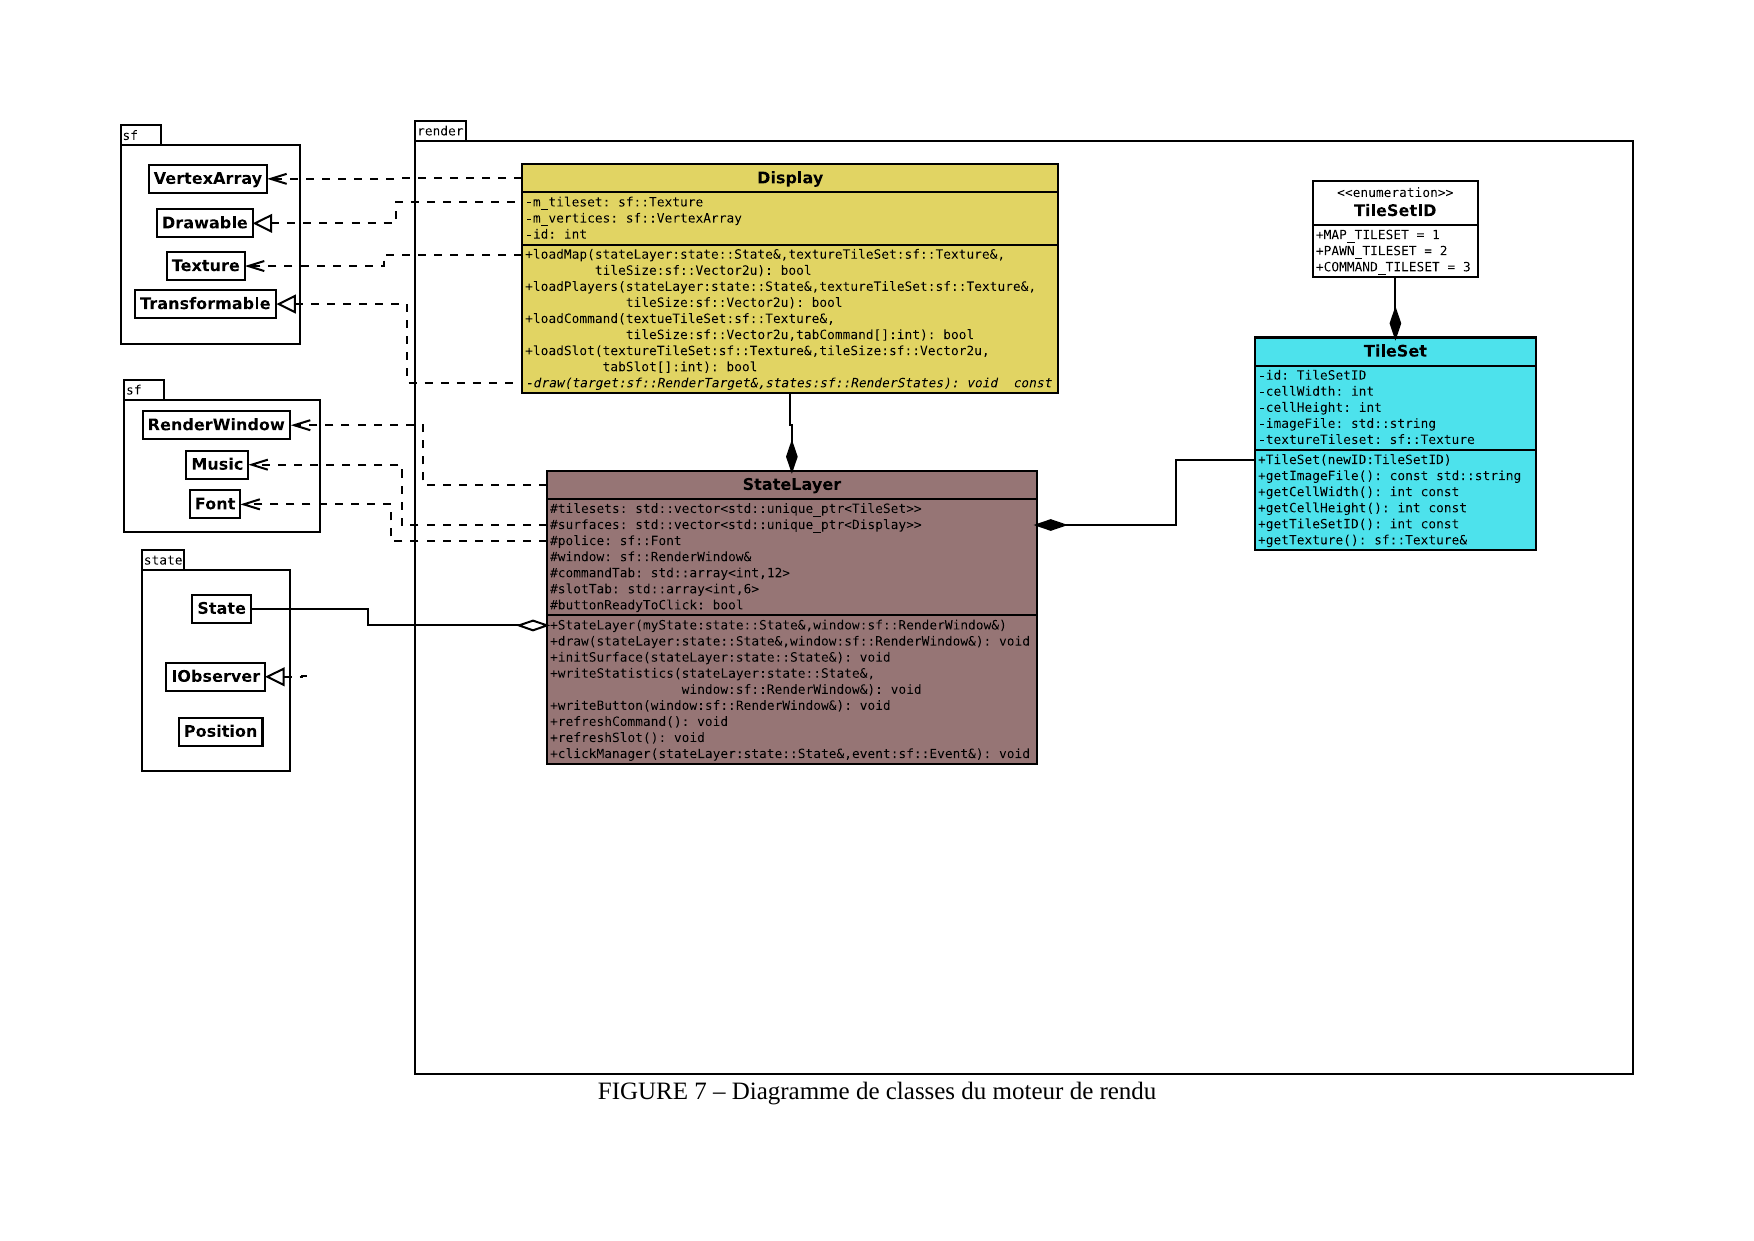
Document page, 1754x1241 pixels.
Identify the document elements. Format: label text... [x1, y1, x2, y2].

text FIGURE 7 – Diagramme de classes du moteur de rendu [118, 1076, 1636, 1105]
